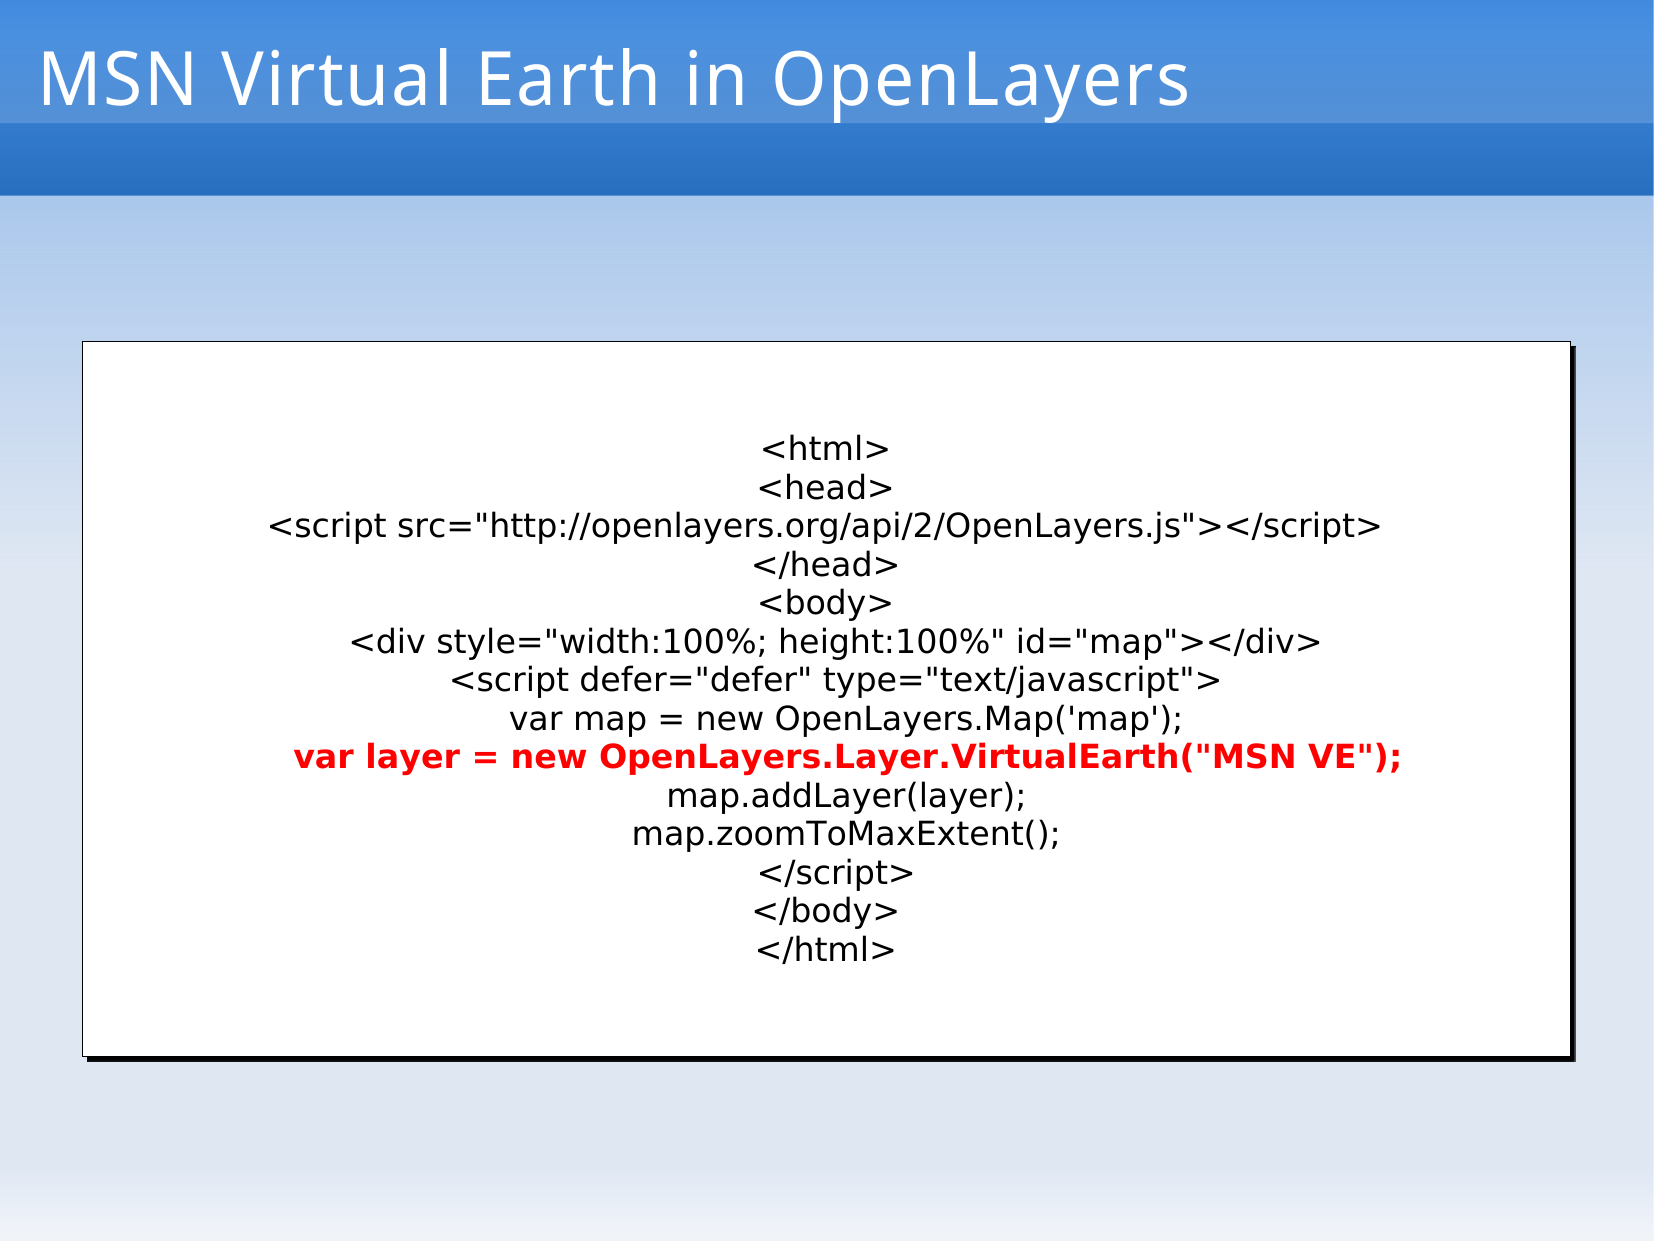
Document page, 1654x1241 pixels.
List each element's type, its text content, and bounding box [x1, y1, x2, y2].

subtitle <html> <head> <script src="http://openlayers.org/api/2/OpenLayers.js"></script> </head> <body> <div style="width:100%; height:100%" id="map"></div> <script defer="defer" type="text/javascript"> var map = new OpenLayers.Map('map'); var layer = new OpenLayers.Layer.VirtualEarth("MSN VE"); map.addLayer(layer); map.zoomToMaxExtent(); </script> </body> </html> [82, 341, 1571, 1057]
title MSN Virtual Earth in OpenLayers [37, 2, 1463, 151]
picture [0, 0, 1654, 1241]
